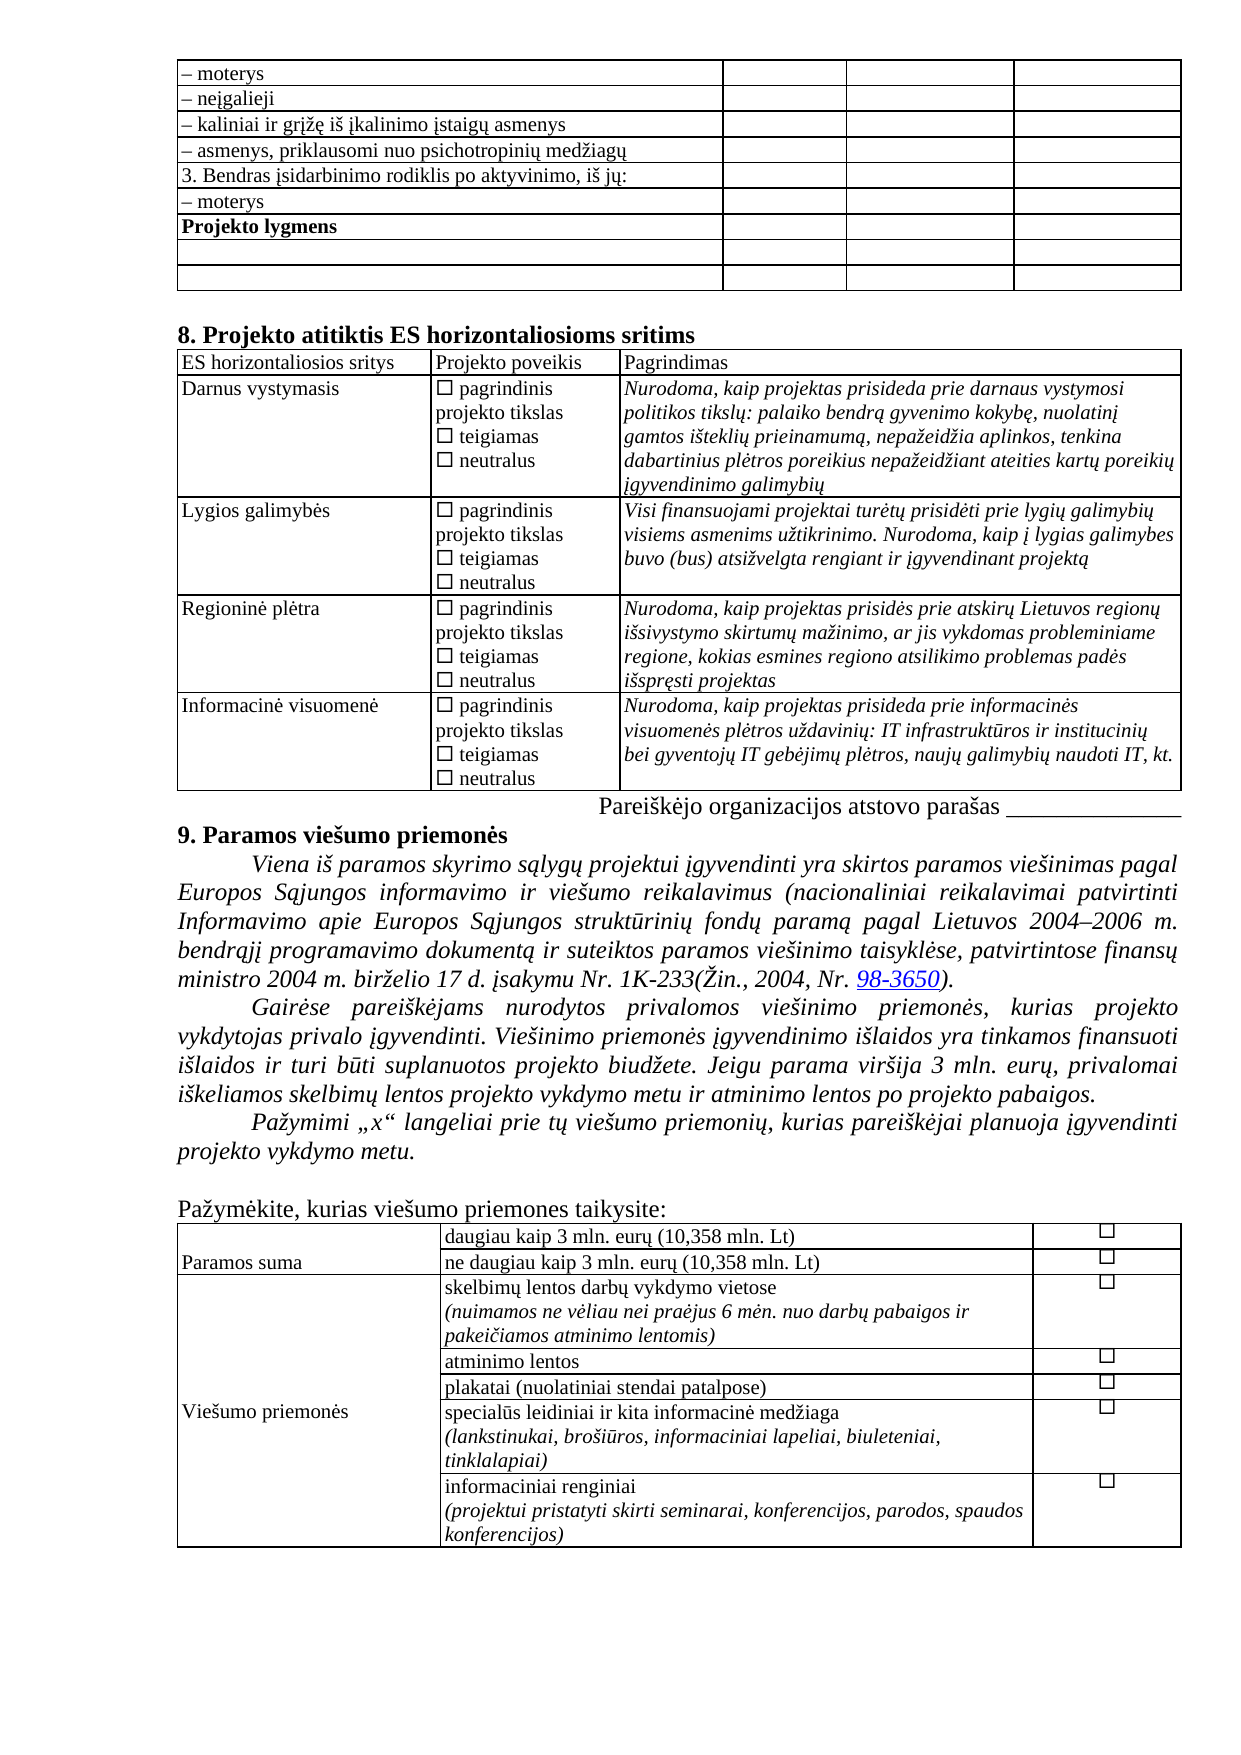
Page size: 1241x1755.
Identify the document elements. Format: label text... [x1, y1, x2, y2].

table_header ES horizontaliosios sritys [178, 350, 430, 374]
table_cell [1015, 138, 1180, 162]
table_cell Nurodoma, kaip projektas prisideda prie darnaus vystymosi politikos tikslų: palaiko bendrą gyvenimo kokybę, nuolatinį gamtos išteklių prieinamumą, nepažeidžia aplinkos, tenkina dabartinius plėtros poreikius nepažeidžiant ateities kartų poreikių įgyvendinimo galimybių [621, 376, 1180, 496]
table_cell  [1034, 1275, 1180, 1347]
table_cell [724, 163, 846, 187]
table_cell [724, 189, 846, 213]
table_cell [724, 112, 846, 136]
text Gairėse pareiškėjams nurodytos privalomos viešinimo priemonės, kurias projekto vykdytojas privalo įgyvendinti. Viešinimo priemonės įgyvendinimo išlaidos yra tinkamos finansuoti išlaidos ir turi būti suplanuotos projekto biudžete. Jeigu parama viršija 3 mln. eurų, privalomai iškeliamos skelbimų lentos projekto vykdymo metu ir atminimo lentos po projekto pabaigos. [177, 992, 1181, 1107]
table_header Paramos suma [178, 1224, 440, 1274]
table_cell [847, 138, 1013, 162]
table_cell Visi finansuojami projektai turėtų prisidėti prie lygių galimybių visiems asmenims užtikrinimo. Nurodoma, kaip į lygias galimybes buvo (bus) atsižvelgta rengiant ir įgyvendinant projektą [621, 498, 1180, 594]
table_cell [1015, 61, 1180, 85]
text Pareiškėjo organizacijos atstovo parašas ______________ [177, 791, 1181, 820]
table_cell – neįgalieji [178, 86, 722, 110]
table_cell  [1034, 1400, 1180, 1472]
table_cell [178, 240, 722, 264]
table_cell [724, 266, 846, 290]
table_cell [847, 240, 1013, 264]
table_cell [847, 163, 1013, 187]
table_header Pagrindimas [621, 350, 1180, 374]
text 8. Projekto atitiktis ES horizontaliosioms sritims [177, 320, 1181, 349]
table_header Projekto poveikis [432, 350, 619, 374]
table_cell  [1034, 1349, 1180, 1373]
table_cell [724, 138, 846, 162]
table_cell [847, 86, 1013, 110]
table_cell [178, 266, 722, 290]
table_cell [1015, 112, 1180, 136]
table_cell – kaliniai ir grįžę iš įkalinimo įstaigų asmenys [178, 112, 722, 136]
table_cell – moterys [178, 189, 722, 213]
table_cell [724, 215, 846, 238]
table_cell [1015, 86, 1180, 110]
table_cell [724, 240, 846, 264]
table_cell Nurodoma, kaip projektas prisideda prie informacinės visuomenės plėtros uždavinių: IT infrastruktūros ir institucinių bei gyventojų IT gebėjimų plėtros, naujų galimybių naudoti IT, kt. [621, 693, 1180, 790]
table_cell [1015, 189, 1180, 213]
table_cell [724, 86, 846, 110]
table_cell 3. Bendras įsidarbinimo rodiklis po aktyvinimo, iš jų: [178, 163, 722, 187]
table_cell Darnus vystymasis [178, 376, 430, 496]
table_cell Lygios galimybės [178, 498, 430, 594]
table_cell [847, 189, 1013, 213]
table_cell – moterys [178, 61, 722, 85]
table_cell – asmenys, priklausomi nuo psichotropinių medžiagų [178, 138, 722, 162]
table_cell Regioninė plėtra [178, 596, 430, 692]
table_cell plakatai (nuolatiniai stendai patalpose) [441, 1375, 1032, 1399]
table_cell Projekto lygmens [178, 215, 722, 238]
table_cell [847, 112, 1013, 136]
table_cell  [1034, 1250, 1180, 1274]
table_cell  pagrindinis projekto tikslas  teigiamas  neutralus [432, 596, 619, 692]
table_header  [1034, 1224, 1180, 1248]
table_cell [724, 61, 846, 85]
text Pažymimi „x“ langeliai prie tų viešumo priemonių, kurias pareiškėjai planuoja įgyvendinti projekto vykdymo metu. [177, 1107, 1181, 1165]
table_cell [1015, 215, 1180, 238]
table_cell [847, 61, 1013, 85]
table_cell Viešumo priemonės [178, 1275, 440, 1546]
table_cell [1015, 266, 1180, 290]
text Viena iš paramos skyrimo sąlygų projektui įgyvendinti yra skirtos paramos viešinimas pagal Europos Sąjungos informavimo ir viešumo reikalavimus (nacionaliniai reikalavimai patvirtinti Informavimo apie Europos Sąjungos struktūrinių fondų paramą pagal Lietuvos 2004–2006 m. bendrąjį programavimo dokumentą ir suteiktos paramos viešinimo taisyklėse, patvirtintose finansų ministro 2004 m. birželio 17 d. įsakymu Nr. 1K-233(Žin., 2004, Nr. 98-3650). [177, 849, 1181, 992]
table_cell [847, 266, 1013, 290]
table_cell  pagrindinis projekto tikslas  teigiamas  neutralus [432, 376, 619, 496]
table_cell  [1034, 1474, 1180, 1546]
text Pažymėkite, kurias viešumo priemones taikysite: [177, 1194, 1181, 1222]
text 9. Paramos viešumo priemonės [177, 820, 1181, 849]
table_cell specialūs leidiniai ir kita informacinė medžiaga (lankstinukai, brošiūros, informaciniai lapeliai, biuleteniai, tinklalapiai) [441, 1400, 1032, 1472]
table_cell informaciniai renginiai (projektui pristatyti skirti seminarai, konferencijos, parodos, spaudos konferencijos) [441, 1474, 1032, 1546]
table_cell Nurodoma, kaip projektas prisidės prie atskirų Lietuvos regionų išsivystymo skirtumų mažinimo, ar jis vykdomas probleminiame regione, kokias esmines regiono atsilikimo problemas padės išspręsti projektas [621, 596, 1180, 692]
table_cell  pagrindinis projekto tikslas  teigiamas  neutralus [432, 498, 619, 594]
table_cell [1015, 163, 1180, 187]
table_cell  [1034, 1375, 1180, 1399]
table_cell skelbimų lentos darbų vykdymo vietose (nuimamos ne vėliau nei praėjus 6 mėn. nuo darbų pabaigos ir pakeičiamos atminimo lentomis) [441, 1275, 1032, 1347]
table_header daugiau kaip 3 mln. eurų (10,358 mln. Lt) [441, 1224, 1032, 1248]
table_cell [1015, 240, 1180, 264]
table_cell ne daugiau kaip 3 mln. eurų (10,358 mln. Lt) [441, 1250, 1032, 1274]
table_cell Informacinė visuomenė [178, 693, 430, 790]
table_cell  pagrindinis projekto tikslas  teigiamas  neutralus [432, 693, 619, 790]
table_cell [847, 215, 1013, 238]
table_cell atminimo lentos [441, 1349, 1032, 1373]
